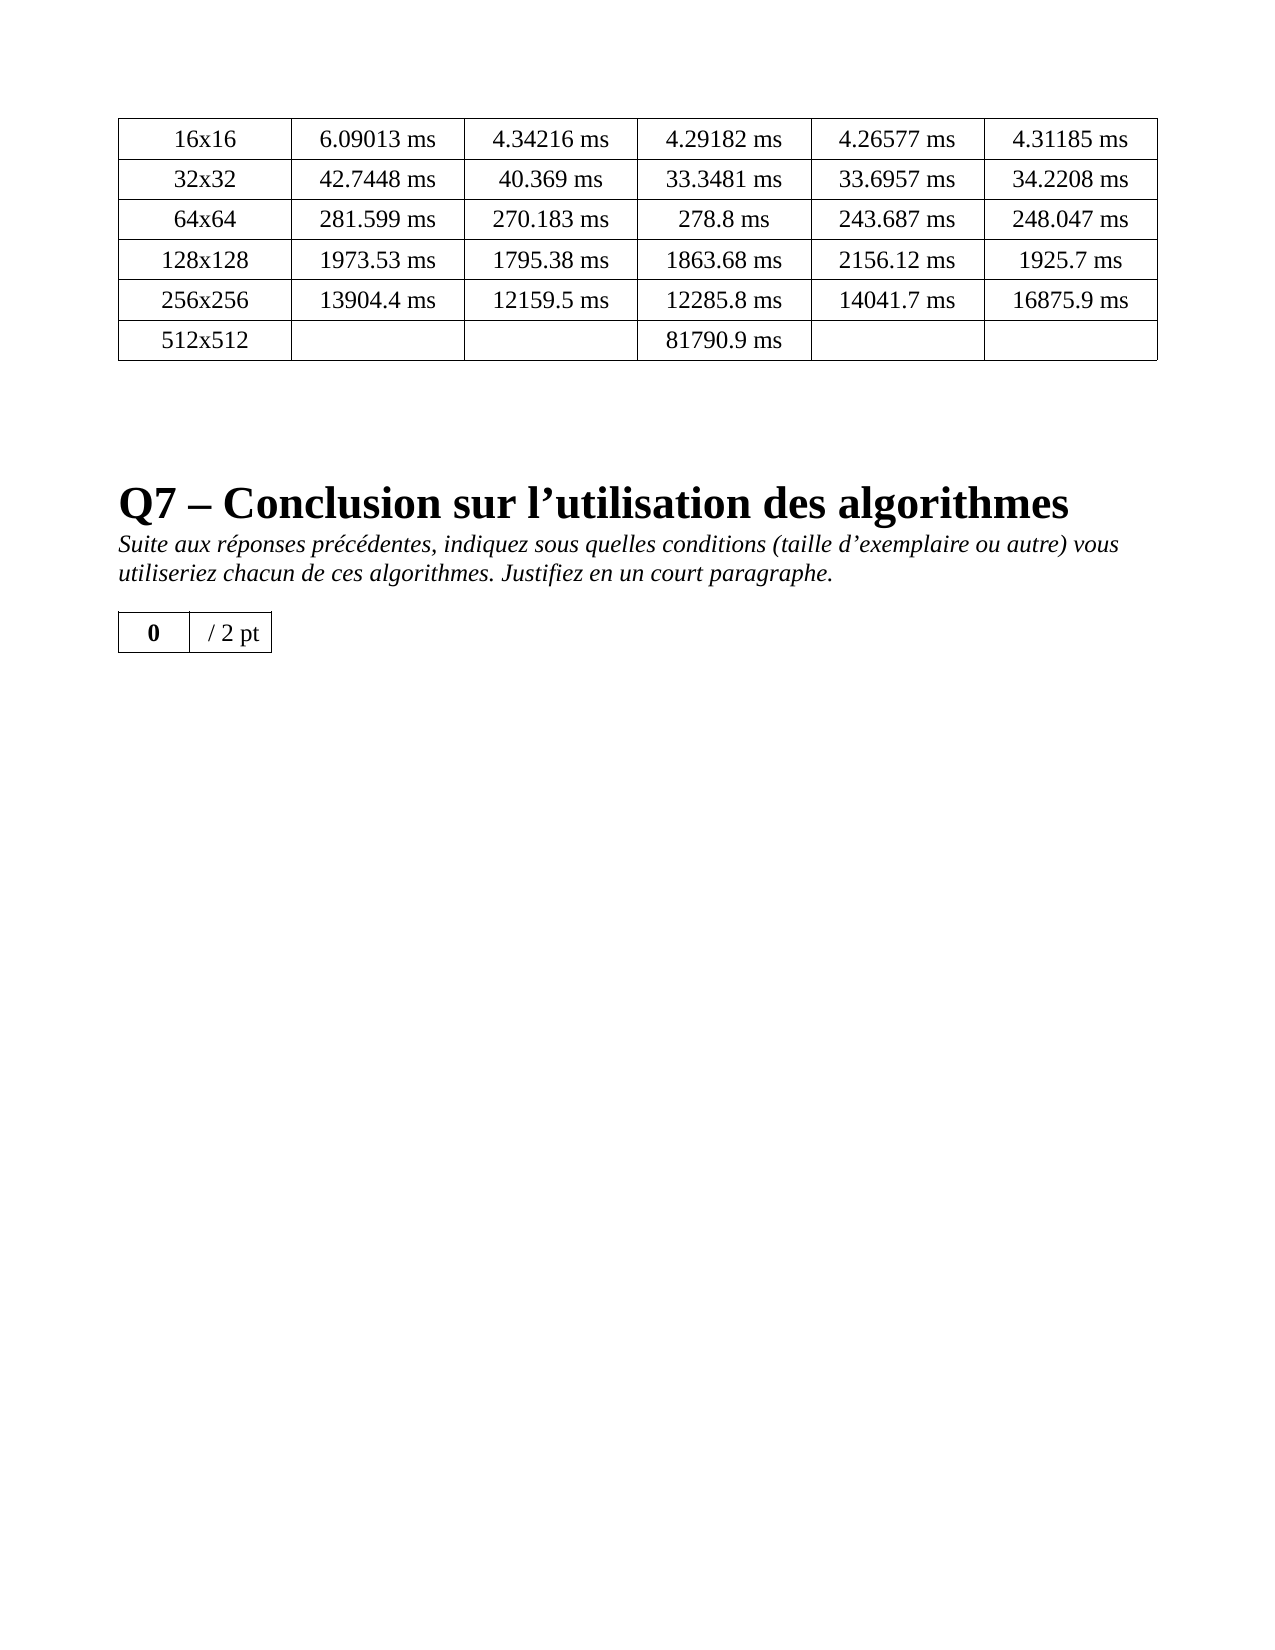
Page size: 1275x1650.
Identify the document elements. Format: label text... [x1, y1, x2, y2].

table_cell 270.183 ms [465, 200, 637, 239]
table_cell 81790.9 ms [638, 321, 811, 360]
table_cell 42.7448 ms [292, 160, 464, 199]
table_cell [985, 321, 1157, 360]
table_cell 13904.4 ms [292, 280, 464, 320]
table_cell 14041.7 ms [812, 280, 984, 320]
table_cell 1925.7 ms [985, 240, 1157, 279]
table_cell [292, 321, 464, 360]
table_cell 4.26577 ms [812, 119, 984, 158]
text Suite aux réponses précédentes, indiquez sous quelles conditions (taille d’exemplaire ou autre) vous utiliseriez chacun de ces algorithmes. Justifiez en un court paragraphe. [118, 529, 1157, 586]
table_cell 34.2208 ms [985, 160, 1157, 199]
table_cell 256x256 [119, 280, 291, 320]
table_cell 248.047 ms [985, 200, 1157, 239]
table_cell 243.687 ms [812, 200, 984, 239]
table_cell [465, 321, 637, 360]
table_cell 12159.5 ms [465, 280, 637, 320]
table_cell 2156.12 ms [812, 240, 984, 279]
table_cell 281.599 ms [292, 200, 464, 239]
table_cell 1863.68 ms [638, 240, 811, 279]
table_cell 6.09013 ms [292, 119, 464, 158]
table_cell 128x128 [119, 240, 291, 279]
table_header / 2 pt [190, 613, 271, 652]
table_cell 4.34216 ms [465, 119, 637, 158]
table_cell 33.6957 ms [812, 160, 984, 199]
table_cell 16x16 [119, 119, 291, 158]
table_cell 278.8 ms [638, 200, 811, 239]
subtitle Q7 – Conclusion sur l’utilisation des algorithmes [118, 476, 1157, 529]
table_cell 40.369 ms [465, 160, 637, 199]
table_cell 12285.8 ms [638, 280, 811, 320]
table_cell [812, 321, 984, 360]
table_cell 4.31185 ms [985, 119, 1157, 158]
table_cell 64x64 [119, 200, 291, 239]
table_cell 4.29182 ms [638, 119, 811, 158]
table_cell 33.3481 ms [638, 160, 811, 199]
table_header 0 [119, 613, 189, 652]
table_cell 1973.53 ms [292, 240, 464, 279]
table_cell 16875.9 ms [985, 280, 1157, 320]
table_cell 512x512 [119, 321, 291, 360]
table_cell 1795.38 ms [465, 240, 637, 279]
table_cell 32x32 [119, 160, 291, 199]
